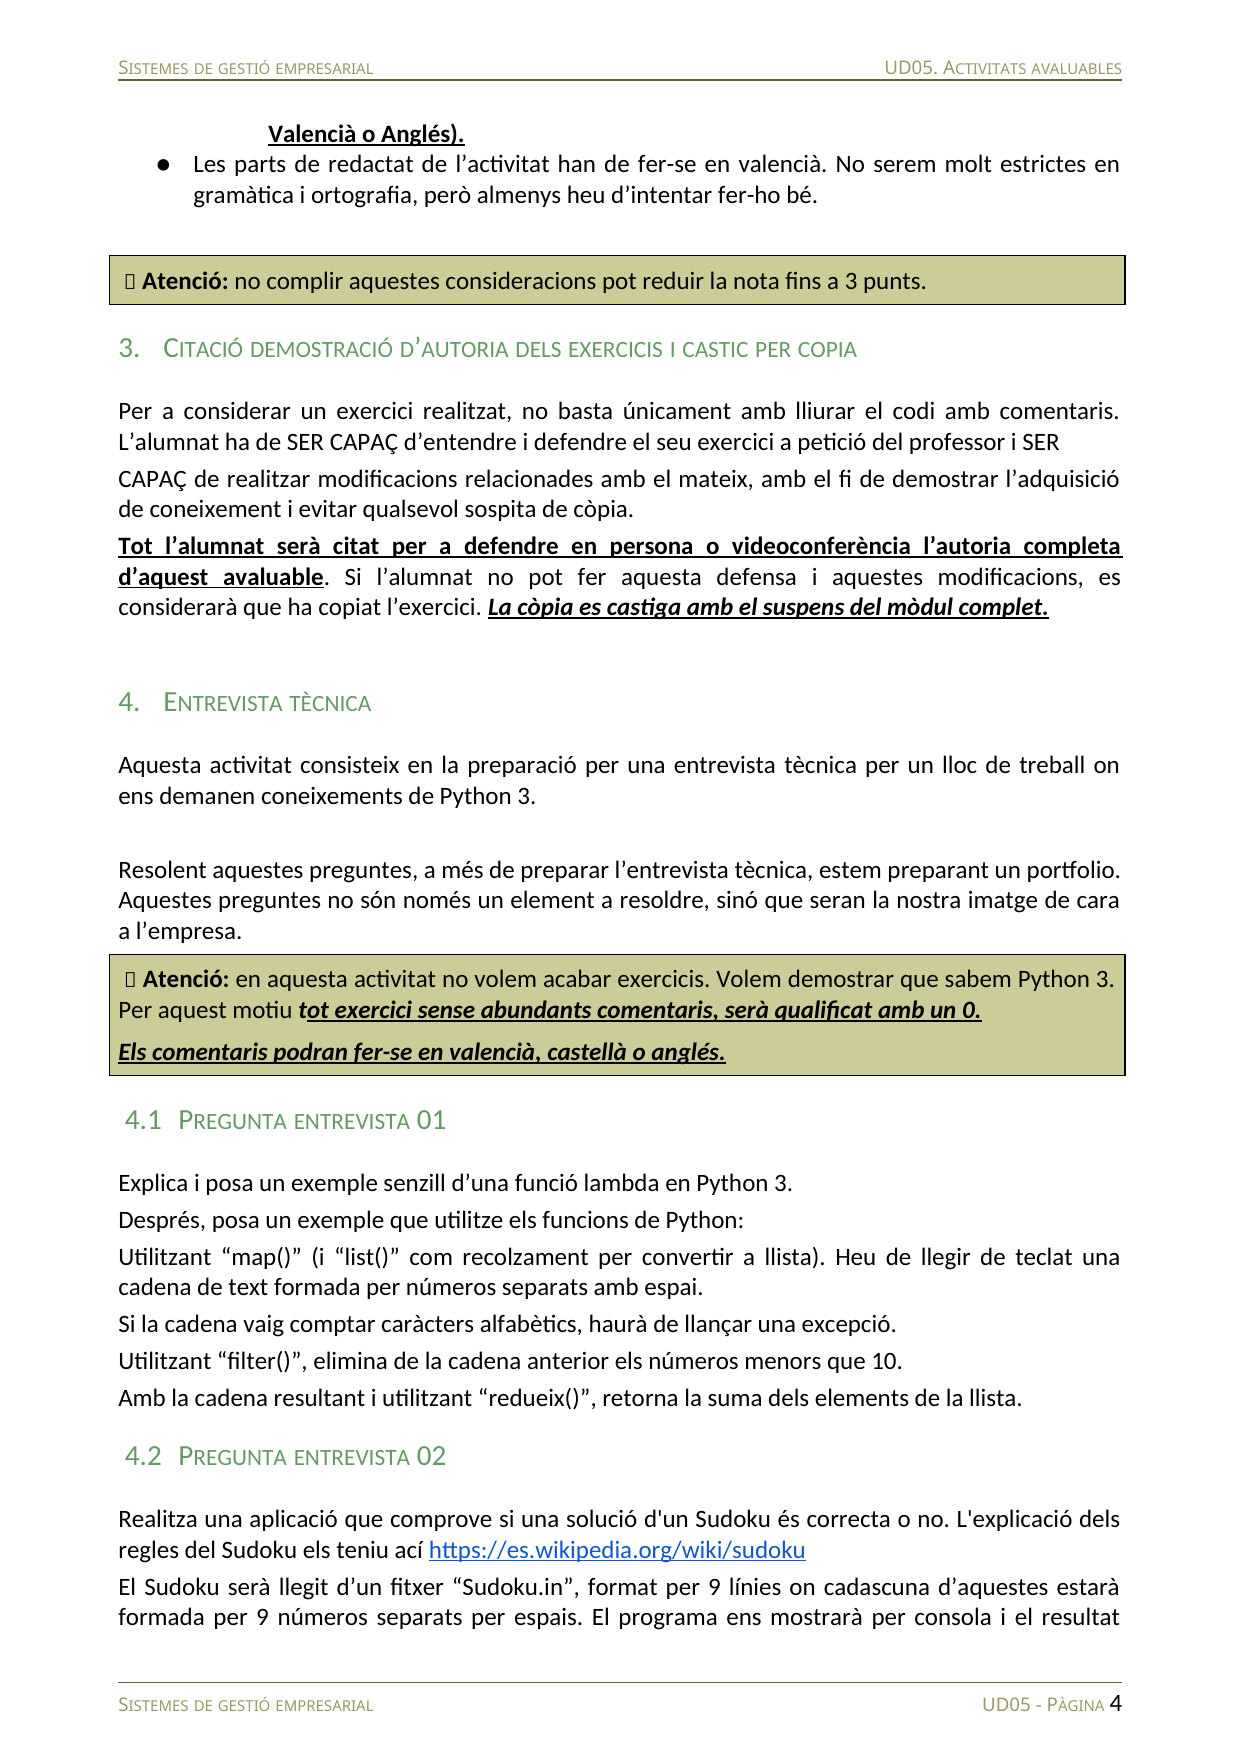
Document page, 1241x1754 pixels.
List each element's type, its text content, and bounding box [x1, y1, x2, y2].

text Utilitzant “filter()”, elimina de la cadena anterior els números menors que 10. [118, 1345, 1122, 1376]
text Realitza una aplicació que comprove si una solució d'un Sudoku és correcta o no. L'explicació dels regles del Sudoku els teniu ací https://es.wikipedia.org/wiki/sudoku [118, 1503, 1122, 1564]
subtitle Citació demostració d’autoria dels exercicis i castic per copia [118, 329, 1122, 365]
text Per a considerar un exercici realitzat, no basta únicament amb lliurar el codi amb comentaris. L’alumnat ha de SER CAPAÇ d’entendre i defendre el seu exercici a petició del professor i SER [118, 395, 1122, 456]
text ❕ Atenció: no complir aquestes consideracions pot reduir la nota fins a 3 punts. [110, 256, 1124, 304]
text Tot l’alumnat serà citat per a defendre en persona o videoconferència l’autoria completa [118, 530, 1122, 556]
subtitle Pregunta entrevista 01 [118, 1101, 1122, 1137]
text Resolent aquestes preguntes, a més de preparar l’entrevista tècnica, estem preparant un portfolio. Aquestes preguntes no són només un element a resoldre, sinó que seran la nostra imatge de cara a l’empresa. [118, 854, 1122, 945]
subtitle Entrevista tècnica [118, 683, 1122, 719]
text Després, posa un exemple que utilitze els funcions de Python: [118, 1204, 1122, 1234]
text Si la cadena vaig comptar caràcters alfabètics, haurà de llançar una excepció. [118, 1308, 1122, 1339]
list Valencià o Anglés). [231, 118, 1122, 148]
text CAPAÇ de realitzar modificacions relacionades amb el mateix, amb el fi de demostrar l’adquisició de coneixement i evitar qualsevol sospita de còpia. [118, 463, 1122, 524]
subtitle Pregunta entrevista 02 [118, 1437, 1122, 1473]
text ❕ Atenció: en aquesta activitat no volem acabar exercicis. Volem demostrar que sabem Python 3. Per aquest motiu tot exercici sense abundants comentaris, serà qualificat amb un 0. [110, 955, 1124, 1024]
text Explica i posa un exemple senzill d’una funció lambda en Python 3. [118, 1167, 1122, 1197]
text Aquesta activitat consisteix en la preparació per una entrevista tècnica per un lloc de treball on ens demanen coneixements de Python 3. [118, 749, 1122, 810]
text El Sudoku serà llegit d’un fitxer “Sudoku.in”, format per 9 línies on cadascuna d’aquestes estarà formada per 9 números separats per espais. El programa ens mostrarà per consola i el resultat [118, 1571, 1122, 1632]
text d’aquest avaluable. Si l’alumnat no pot fer aquesta defensa i aquestes modificacions, es considerarà que ha copiat l’exercici. La còpia es castiga amb el suspens del mòdul complet. [118, 558, 1122, 622]
text Els comentaris podran fer-se en valencià, castellà o anglés. [110, 1027, 1124, 1075]
text Amb la cadena resultant i utilitzant “redueix()”, retorna la suma dels elements de la llista. [118, 1382, 1122, 1413]
list Les parts de redactat de l’activitat han de fer-se en valencià. No serem molt estrictes en gramàtica i ortografia, però almenys heu d’intentar fer-ho bé. [156, 148, 1122, 209]
text Utilitzant “map()” (i “list()” com recolzament per convertir a llista). Heu de llegir de teclat una cadena de text formada per números separats amb espai. [118, 1241, 1122, 1302]
